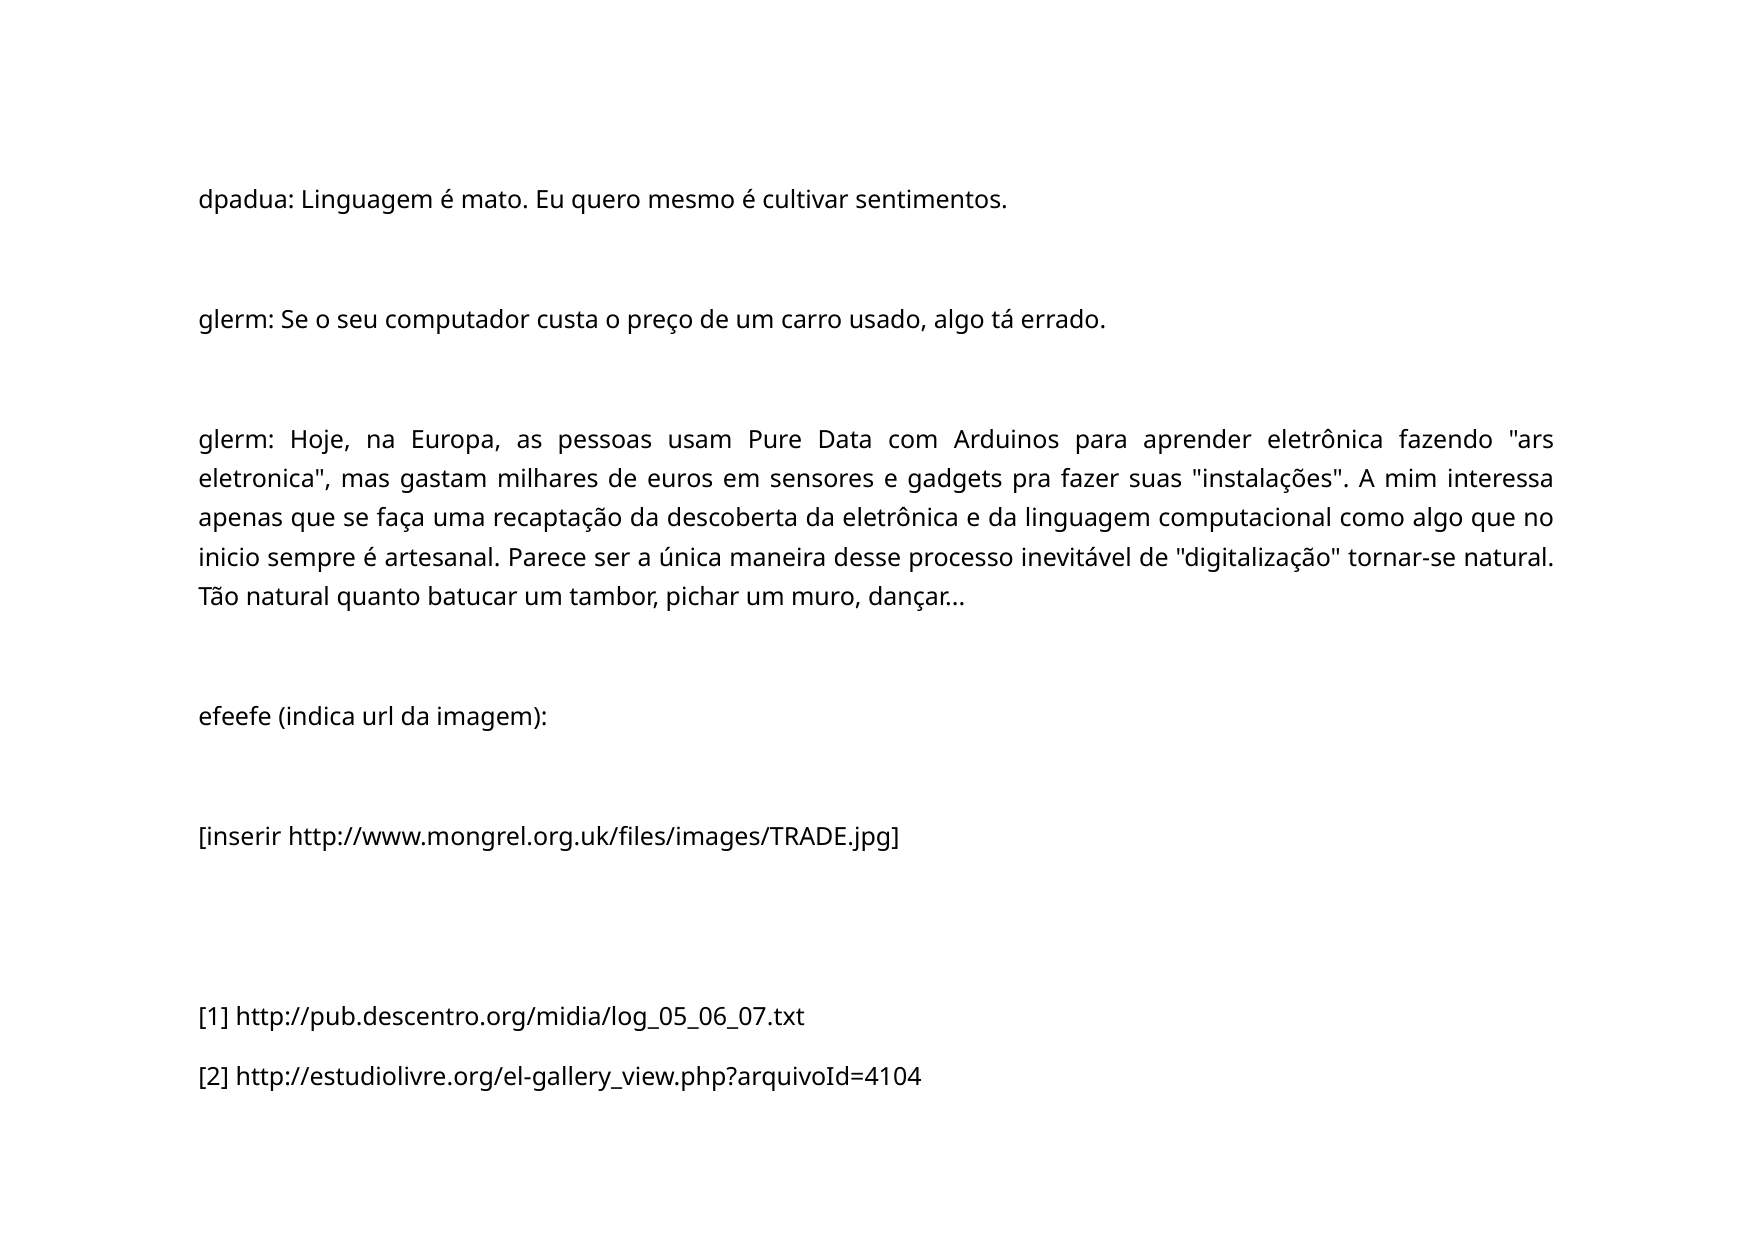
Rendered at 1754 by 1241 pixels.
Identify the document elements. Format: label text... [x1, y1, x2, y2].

text glerm: Hoje, na Europa, as pessoas usam Pure Data com Arduinos para aprender eletrônica fazendo "ars eletronica", mas gastam milhares de euros em sensores e gadgets pra fazer suas "instalações". A mim interessa apenas que se faça uma recaptação da descoberta da eletrônica e da linguagem computacional como algo que no inicio sempre é artesanal. Parece ser a única maneira desse processo inevitável de "digitalização" tornar-se natural. Tão natural quanto batucar um tambor, pichar um muro, dançar... [198, 422, 1556, 612]
text efeefe (indica url da imagem): [198, 698, 1556, 732]
text [1] http://pub.descentro.org/midia/log_05_06_07.txt [198, 998, 1556, 1032]
text glerm: Se o seu computador custa o preço de um carro usado, algo tá errado. [198, 302, 1556, 336]
text [2] http://estudiolivre.org/el-gallery_view.php?arquivoId=4104 [198, 1058, 1556, 1092]
text [inserir http://www.mongrel.org.uk/files/images/TRADE.jpg] [198, 818, 1556, 852]
text dpadua: Linguagem é mato. Eu quero mesmo é cultivar sentimentos. [198, 182, 1556, 216]
